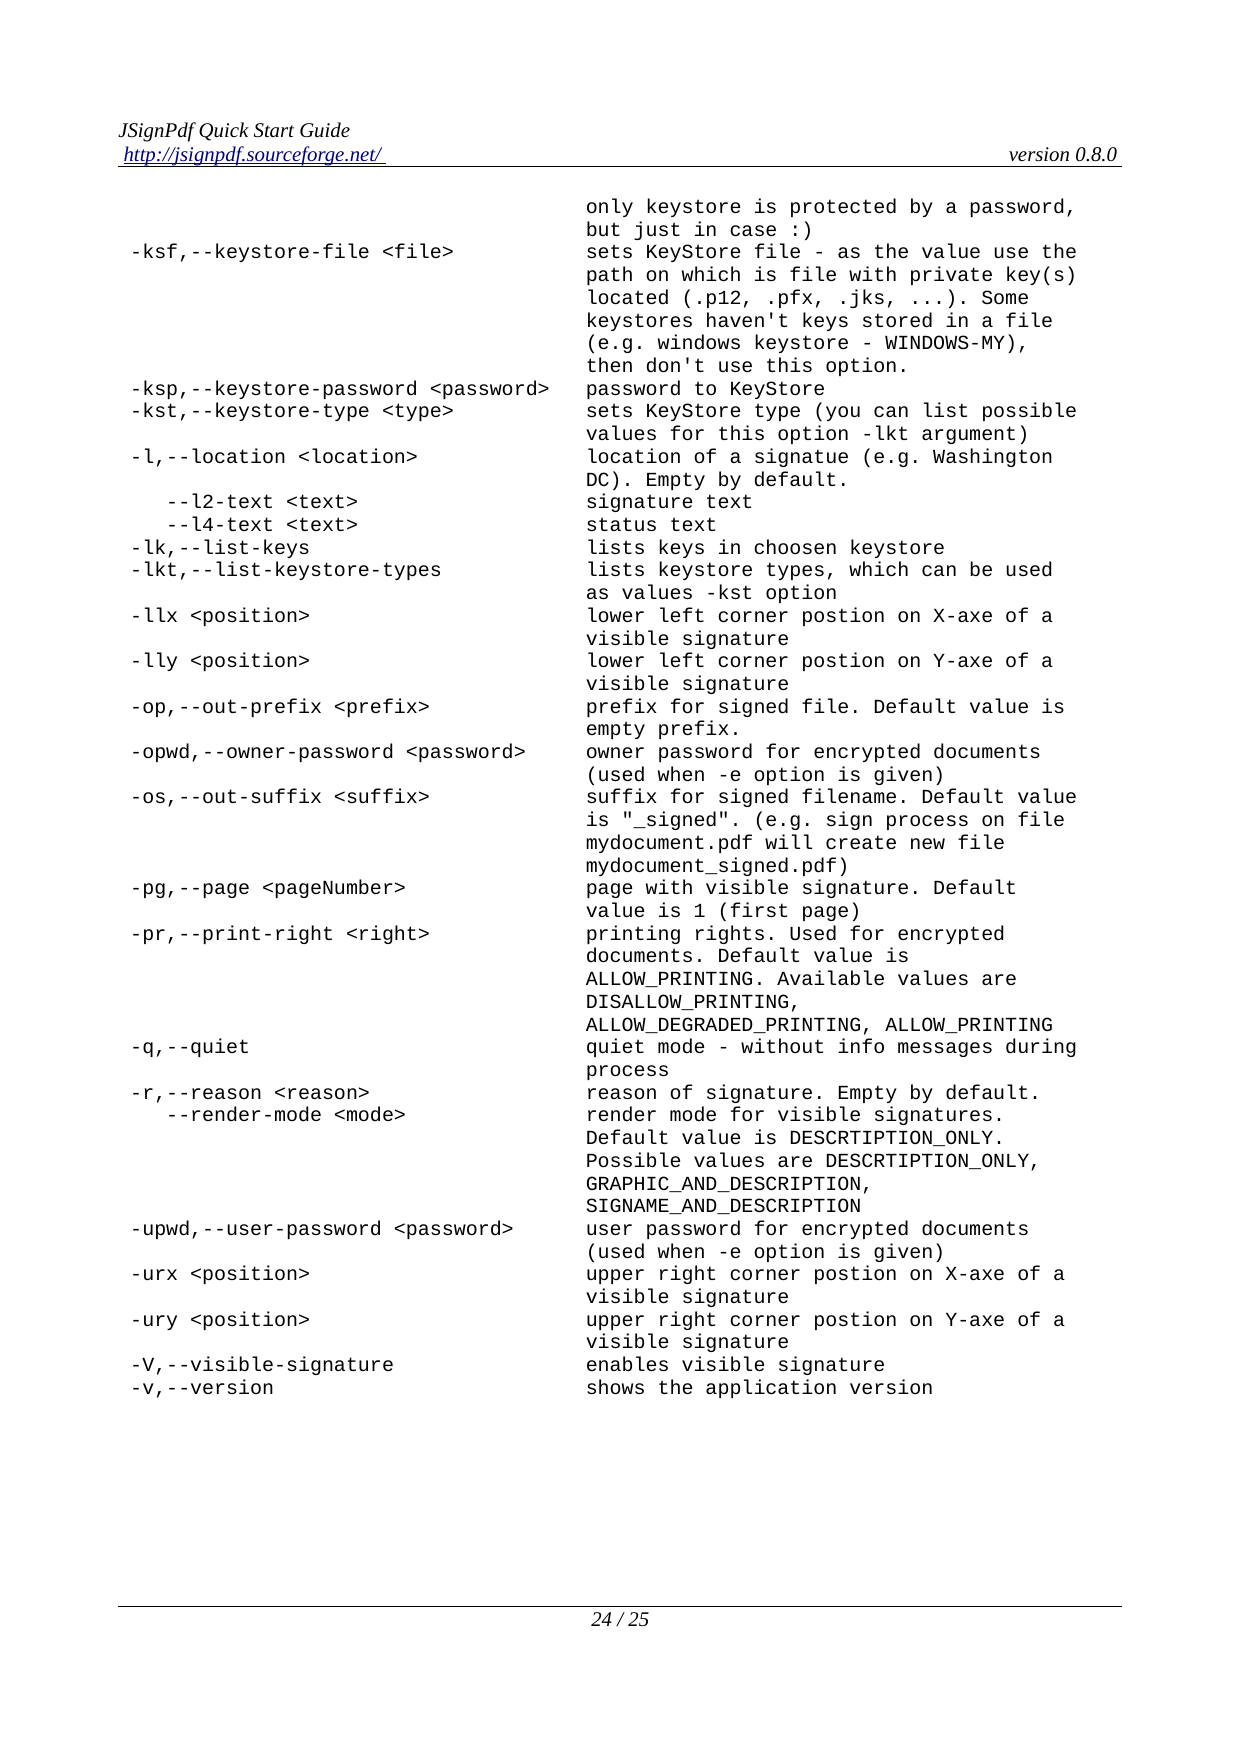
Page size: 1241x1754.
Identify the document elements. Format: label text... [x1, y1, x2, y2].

text empty prefix. [118, 719, 1122, 742]
text -os,--out-suffix <suffix> suffix for signed filename. Default value [118, 787, 1122, 810]
text ALLOW_DEGRADED_PRINTING, ALLOW_PRINTING [118, 1014, 1122, 1037]
text -lkt,--list-keystore-types lists keystore types, which can be used [118, 560, 1122, 583]
text documents. Default value is [118, 946, 1122, 969]
text is "_signed". (e.g. sign process on file [118, 810, 1122, 833]
text -ury <position> upper right corner postion on Y-axe of a [118, 1309, 1122, 1332]
text -urx <position> upper right corner postion on X-axe of a [118, 1264, 1122, 1287]
text visible signature [118, 628, 1122, 651]
text -llx <position> lower left corner postion on X-axe of a [118, 606, 1122, 628]
text only keystore is protected by a password, [118, 197, 1122, 219]
text -opwd,--owner-password <password> owner password for encrypted documents [118, 742, 1122, 764]
text ALLOW_PRINTING. Available values are [118, 969, 1122, 992]
text -lk,--list-keys lists keys in choosen keystore [118, 537, 1122, 560]
text but just in case :) [118, 219, 1122, 242]
text -ksp,--keystore-password <password> password to KeyStore [118, 378, 1122, 401]
text GRAPHIC_AND_DESCRIPTION, [118, 1173, 1122, 1196]
text visible signature [118, 1287, 1122, 1309]
text (used when -e option is given) [118, 1241, 1122, 1264]
text keystores haven't keys stored in a file [118, 310, 1122, 333]
text visible signature [118, 1332, 1122, 1355]
text -r,--reason <reason> reason of signature. Empty by default. [118, 1082, 1122, 1105]
text located (.p12, .pfx, .jks, ...). Some [118, 288, 1122, 310]
text -lly <position> lower left corner postion on Y-axe of a [118, 651, 1122, 674]
text values for this option -lkt argument) [118, 424, 1122, 447]
text -q,--quiet quiet mode - without info messages during [118, 1037, 1122, 1060]
text (e.g. windows keystore - WINDOWS-MY), [118, 333, 1122, 356]
text mydocument.pdf will create new file [118, 833, 1122, 855]
text --l2-text <text> signature text [118, 492, 1122, 515]
text Default value is DESCRTIPTION_ONLY. [118, 1128, 1122, 1151]
text -pg,--page <pageNumber> page with visible signature. Default [118, 878, 1122, 901]
text mydocument_signed.pdf) [118, 855, 1122, 878]
text DC). Empty by default. [118, 469, 1122, 492]
text -l,--location <location> location of a signatue (e.g. Washington [118, 447, 1122, 469]
text -kst,--keystore-type <type> sets KeyStore type (you can list possible [118, 401, 1122, 424]
text visible signature [118, 674, 1122, 696]
text (used when -e option is given) [118, 764, 1122, 787]
text Possible values are DESCRTIPTION_ONLY, [118, 1151, 1122, 1173]
text --render-mode <mode> render mode for visible signatures. [118, 1105, 1122, 1128]
text -pr,--print-right <right> printing rights. Used for encrypted [118, 923, 1122, 946]
text -op,--out-prefix <prefix> prefix for signed file. Default value is [118, 696, 1122, 719]
text then don't use this option. [118, 356, 1122, 378]
text -upwd,--user-password <password> user password for encrypted documents [118, 1219, 1122, 1241]
text as values -kst option [118, 583, 1122, 606]
text -v,--version shows the application version [118, 1378, 1122, 1400]
text path on which is file with private key(s) [118, 265, 1122, 288]
text -V,--visible-signature enables visible signature [118, 1355, 1122, 1378]
text DISALLOW_PRINTING, [118, 992, 1122, 1014]
text value is 1 (first page) [118, 901, 1122, 923]
text --l4-text <text> status text [118, 515, 1122, 537]
text process [118, 1060, 1122, 1082]
text -ksf,--keystore-file <file> sets KeyStore file - as the value use the [118, 242, 1122, 265]
text SIGNAME_AND_DESCRIPTION [118, 1196, 1122, 1219]
